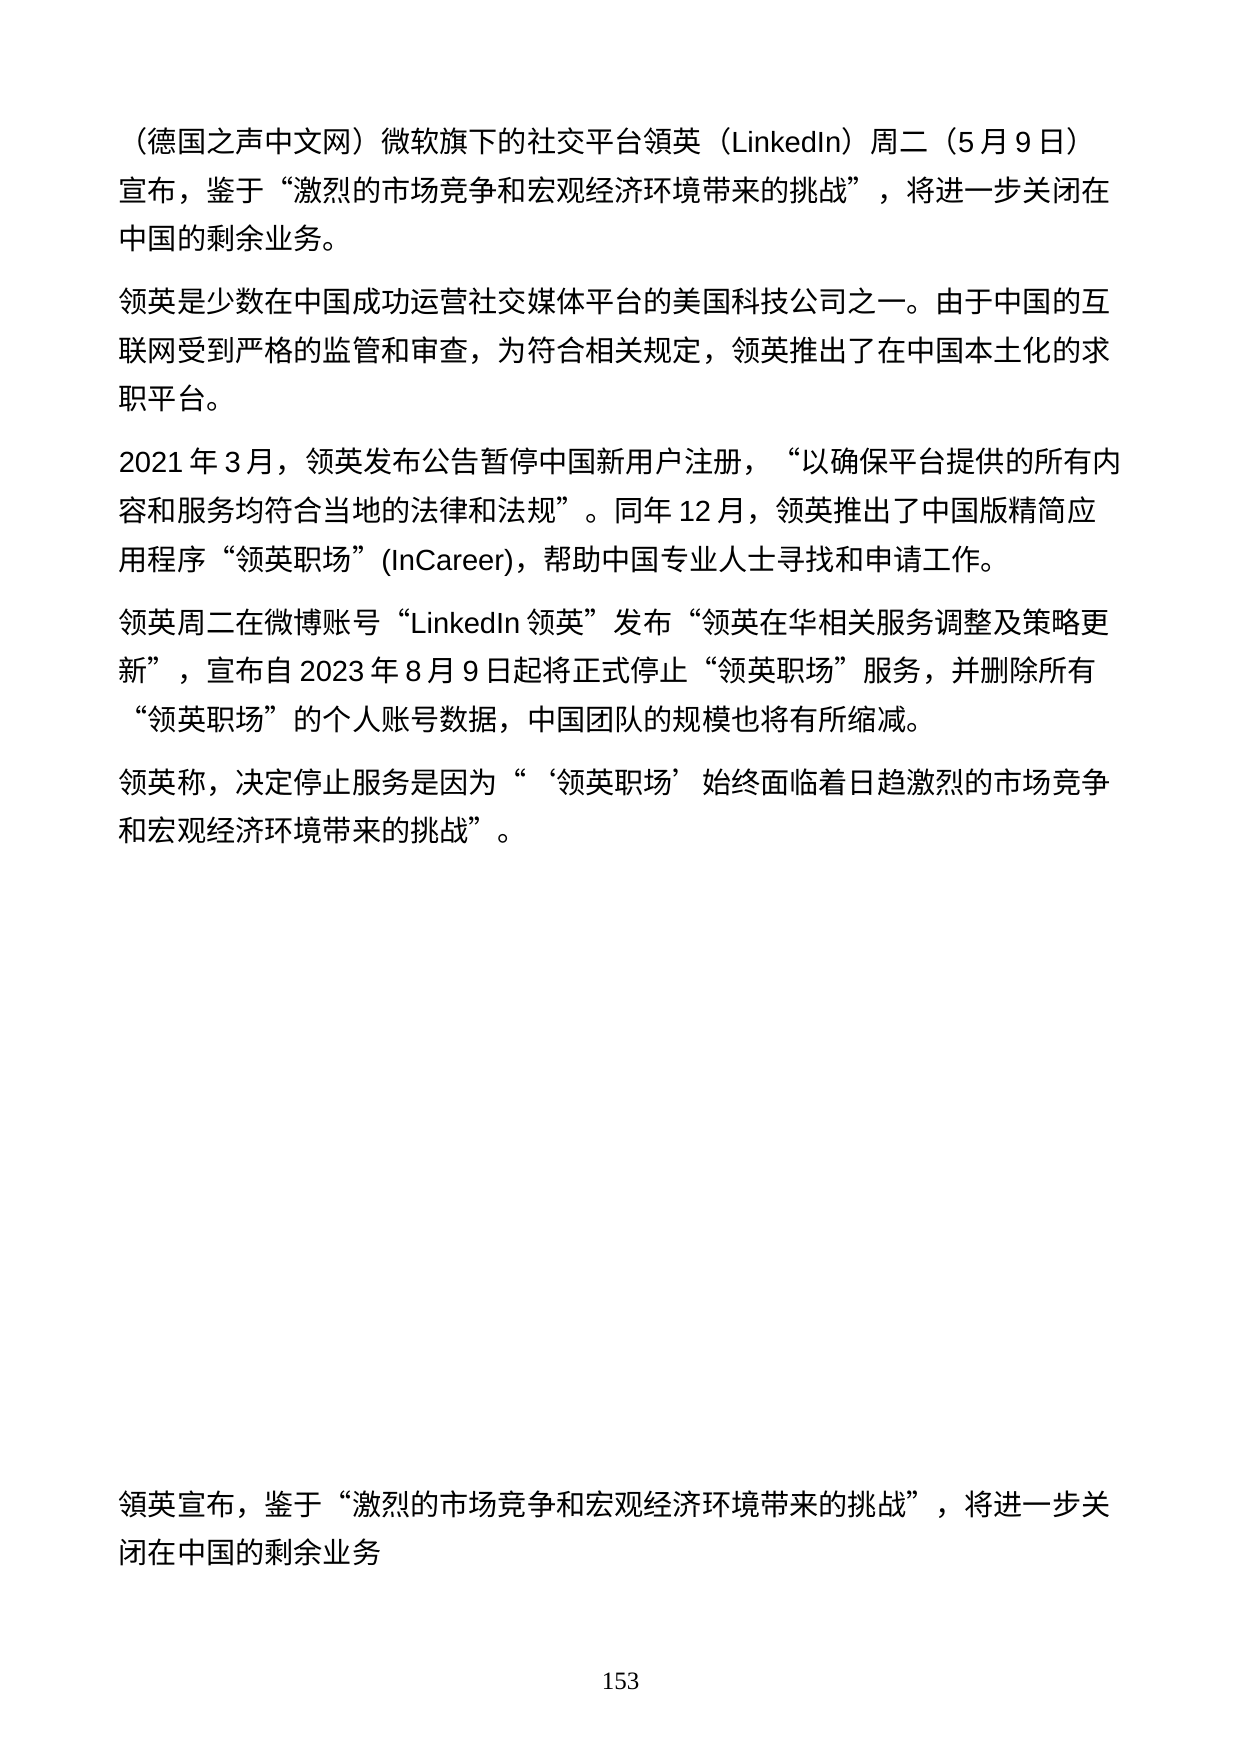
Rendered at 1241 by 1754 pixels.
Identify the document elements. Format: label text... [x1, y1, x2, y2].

text 2021年3月，领英发布公告暂停中国新用户注册，“以确保平台提供的所有内容和服务均符合当地的法律和法规”。同年12月，领英推出了中国版精简应用程序“领英职场”(InCareer)，帮助中国专业人士寻找和申请工作。 [118, 439, 1122, 578]
text 领英是少数在中国成功运营社交媒体平台的美国科技公司之一。由于中国的互联网受到严格的监管和审查，为符合相关规定，领英推出了在中国本土化的求职平台。 [118, 279, 1122, 418]
text 领英称，决定停止服务是因为“‘领英职场’始终面临着日趋激烈的市场竞争和宏观经济环境带来的挑战”。 [118, 759, 1122, 850]
text 領英宣布，鉴于“激烈的市场竞争和宏观经济环境带来的挑战”，将进一步关闭在中国的剩余业务 [118, 1481, 1122, 1572]
text （德国之声中文网）微软旗下的社交平台領英（LinkedIn）周二（5月9日）宣布，鉴于“激烈的市场竞争和宏观经济环境带来的挑战”，将进一步关闭在中国的剩余业务。 [118, 118, 1122, 258]
text 领英周二在微博账号“LinkedIn领英”发布“领英在华相关服务调整及策略更新”，宣布自2023年8月9日起将正式停止“领英职场”服务，并删除所有“领英职场”的个人账号数据，中国团队的规模也将有所缩减。 [118, 599, 1122, 738]
